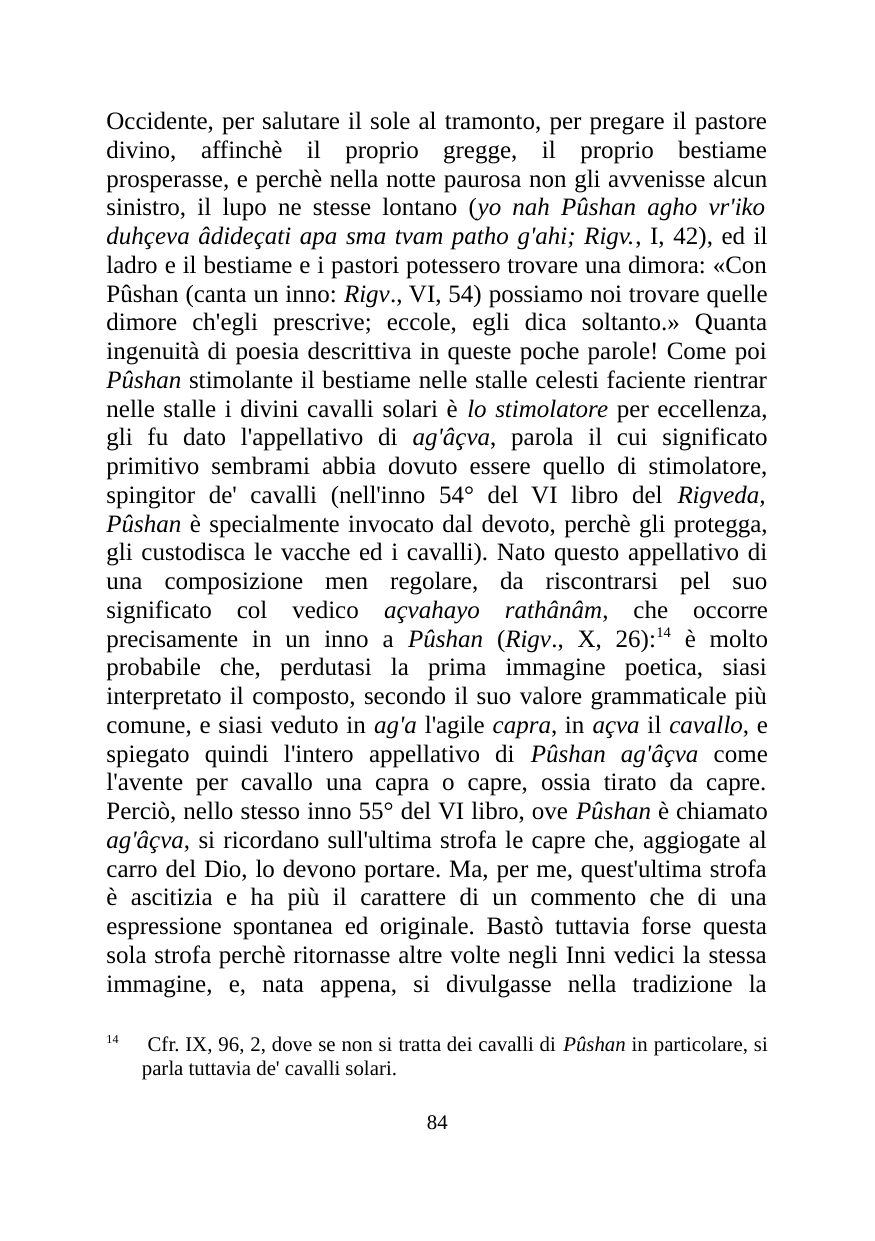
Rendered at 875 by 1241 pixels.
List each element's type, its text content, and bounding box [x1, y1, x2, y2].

text Cfr. IX, 96, 2, dove se non si tratta dei cavalli di Pûshan in particolare, si parla tuttavia de' cavalli solari. [106, 1032, 768, 1080]
text Occidente, per salutare il sole al tramonto, per pregare il pastore divino, affinchè il proprio gregge, il proprio bestiame prosperasse, e perchè nella notte paurosa non gli avvenisse alcun sinistro, il lupo ne stesse lontano (yo nah Pûshan agho vr'iko duhçeva âdideçati apa sma tvam patho g'ahi; Rigv., I, 42), ed il ladro e il bestiame e i pastori potessero trovare una dimora: «Con Pûshan (canta un inno: Rigv., VI, 54) possiamo noi trovare quelle dimore ch'egli prescrive; eccole, egli dica soltanto.» Quanta ingenuità di poesia descrittiva in queste poche parole! Come poi Pûshan stimolante il bestiame nelle stalle celesti faciente rientrar nelle stalle i divini cavalli solari è lo stimolatore per eccellenza, gli fu dato l'appellativo di ag'âçva, parola il cui significato primitivo sembrami abbia dovuto essere quello di stimolatore, spingitor de' cavalli (nell'inno 54° del VI libro del Rigveda, Pûshan è specialmente invocato dal devoto, perchè gli protegga, gli custodisca le vacche ed i cavalli). Nato questo appellativo di una composizione men regolare, da riscontrarsi pel suo significato col vedico açvahayo rathânâm, che occorre precisamente in un inno a Pûshan (Rigv., X, 26): è molto probabile che, perdutasi la prima immagine poetica, siasi interpretato il composto, secondo il suo valore grammaticale più comune, e siasi veduto in ag'a l'agile capra, in açva il cavallo, e spiegato quindi l'intero appellativo di Pûshan ag'âçva come l'avente per cavallo una capra o capre, ossia tirato da capre. Perciò, nello stesso inno 55° del VI libro, ove Pûshan è chiamato ag'âçva, si ricordano sull'ultima strofa le capre che, aggiogate al carro del Dio, lo devono portare. Ma, per me, quest'ultima strofa è ascitizia e ha più il carattere di un commento che di una espressione spontanea ed originale. Bastò tuttavia forse questa sola strofa perchè ritornasse altre volte negli Inni vedici la stessa immagine, e, nata appena, si divulgasse nella tradizione la [106, 106, 768, 997]
